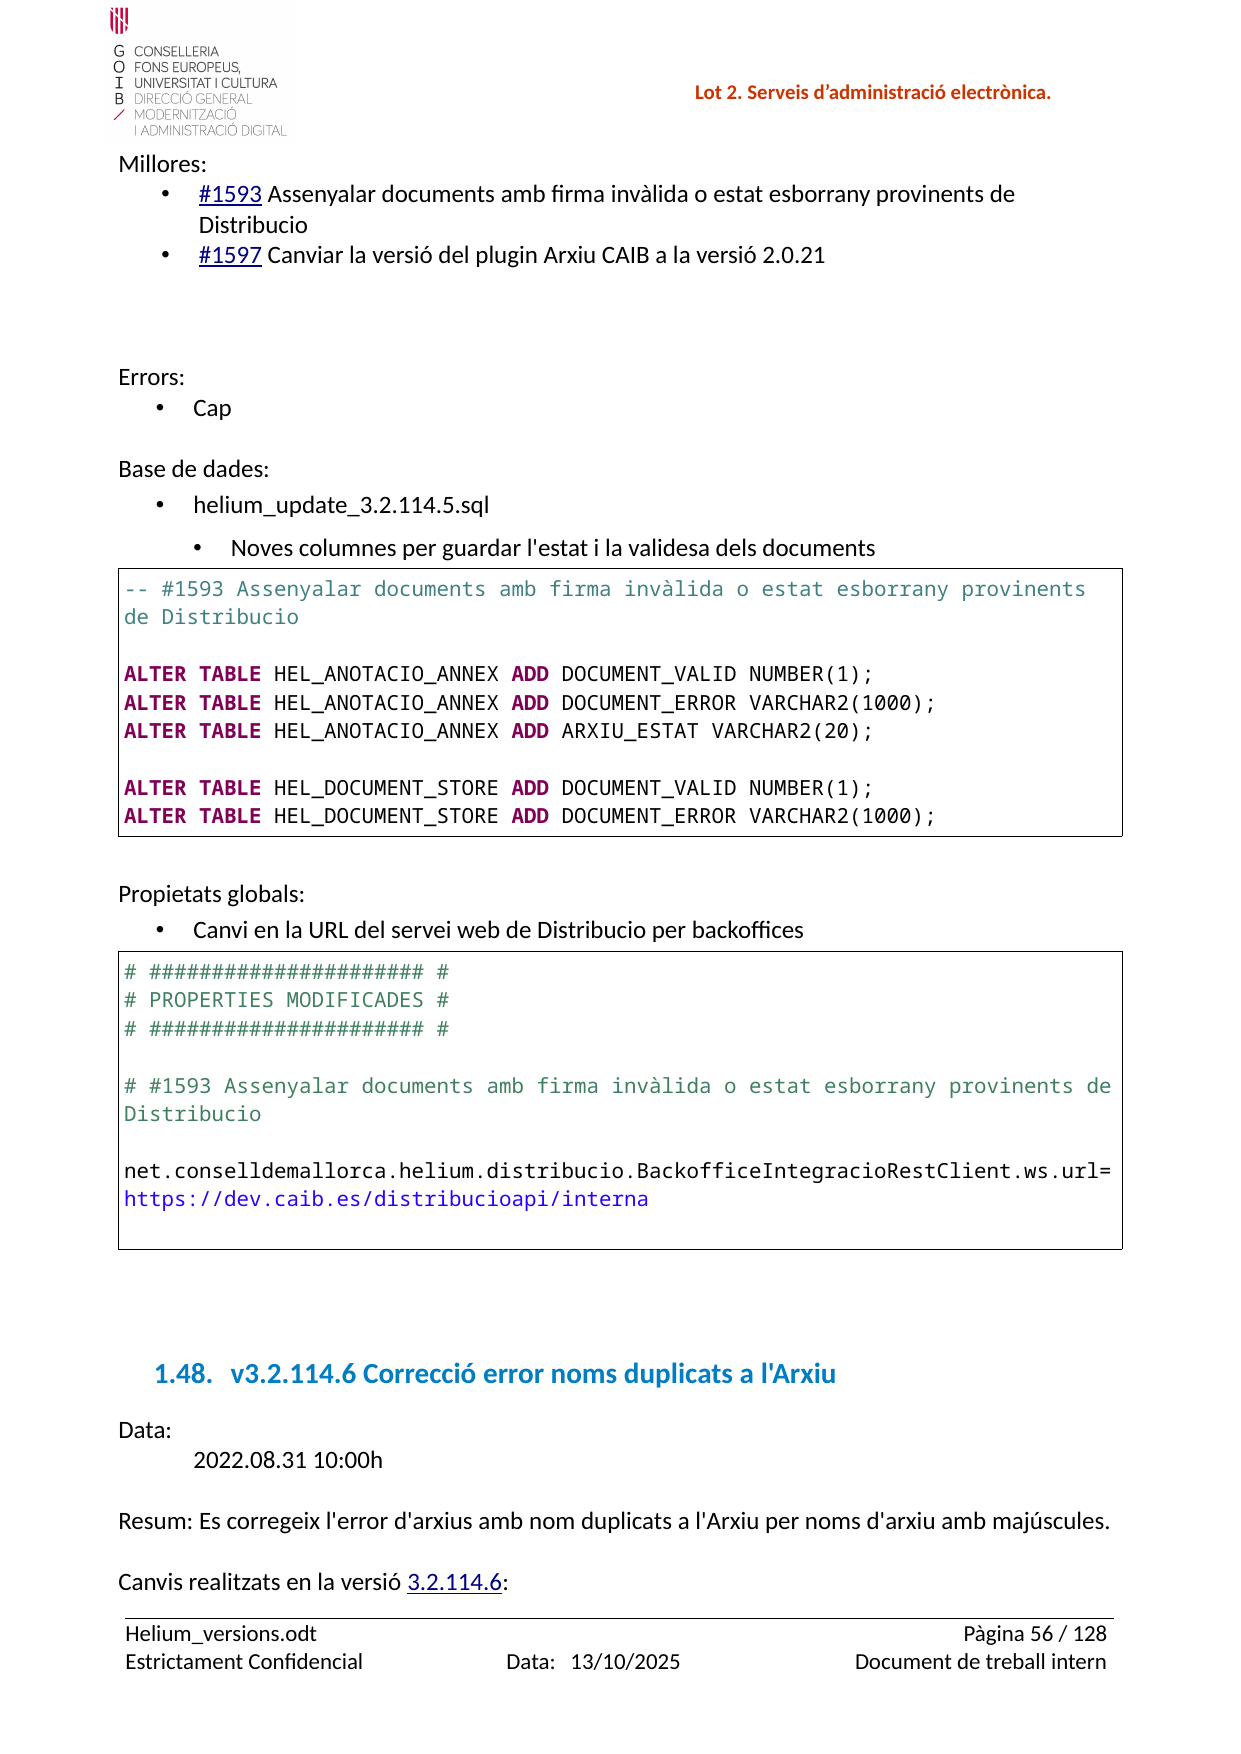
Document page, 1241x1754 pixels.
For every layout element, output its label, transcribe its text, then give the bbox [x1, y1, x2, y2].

text Base de dades: [118, 453, 1122, 483]
list #1597 Canviar la versió del plugin Arxiu CAIB a la versió 2.0.21 [161, 239, 1122, 270]
text 2022.08.31 10:00h [118, 1444, 1122, 1475]
list #1593 Assenyalar documents amb firma invàlida o estat esborrany provinents de Distribucio [161, 178, 1122, 239]
table_header -- #1593 Assenyalar documents amb firma invàlida o estat esborrany provinents de Distribucio ALTER TABLE HEL_ANOTACIO_ANNEX ADD DOCUMENT_VALID NUMBER(1); ALTER TABLE HEL_ANOTACIO_ANNEX ADD DOCUMENT_ERROR VARCHAR2(1000); ALTER TABLE HEL_ANOTACIO_ANNEX ADD ARXIU_ESTAT VARCHAR2(20); ALTER TABLE HEL_DOCUMENT_STORE ADD DOCUMENT_VALID NUMBER(1); ALTER TABLE HEL_DOCUMENT_STORE ADD DOCUMENT_ERROR VARCHAR2(1000); [119, 569, 1122, 836]
list helium_update_3.2.114.5.sql [156, 489, 1122, 520]
text Resum: Es corregeix l'error d'arxius amb nom duplicats a l'Arxiu per noms d'arxiu amb majúscules. [118, 1506, 1122, 1536]
text Canvis realitzats en la versió 3.2.114.6: [118, 1567, 1122, 1597]
list Cap [156, 392, 1122, 422]
list Noves columnes per guardar l'estat i la validesa dels documents [193, 532, 1122, 562]
subtitle v3.2.114.6 Correcció error noms duplicats a l'Arxiu [153, 1355, 1122, 1390]
list Canvi en la URL del servei web de Distribucio per backoffices [156, 915, 1122, 945]
picture [100, 0, 297, 144]
table_header # ###################### # # PROPERTIES MODIFICADES # # ###################### # # #1593 Assenyalar documents amb firma invàlida o estat esborrany provinents de Distribucio net.conselldemallorca.helium.distribucio.BackofficeIntegracioRestClient.ws.url=https://dev.caib.es/distribucioapi/interna [119, 952, 1122, 1249]
text Data: [118, 1414, 1122, 1444]
text Errors: [118, 361, 1122, 392]
text Millores: [118, 148, 1122, 178]
text Propietats globals: [118, 878, 1122, 909]
